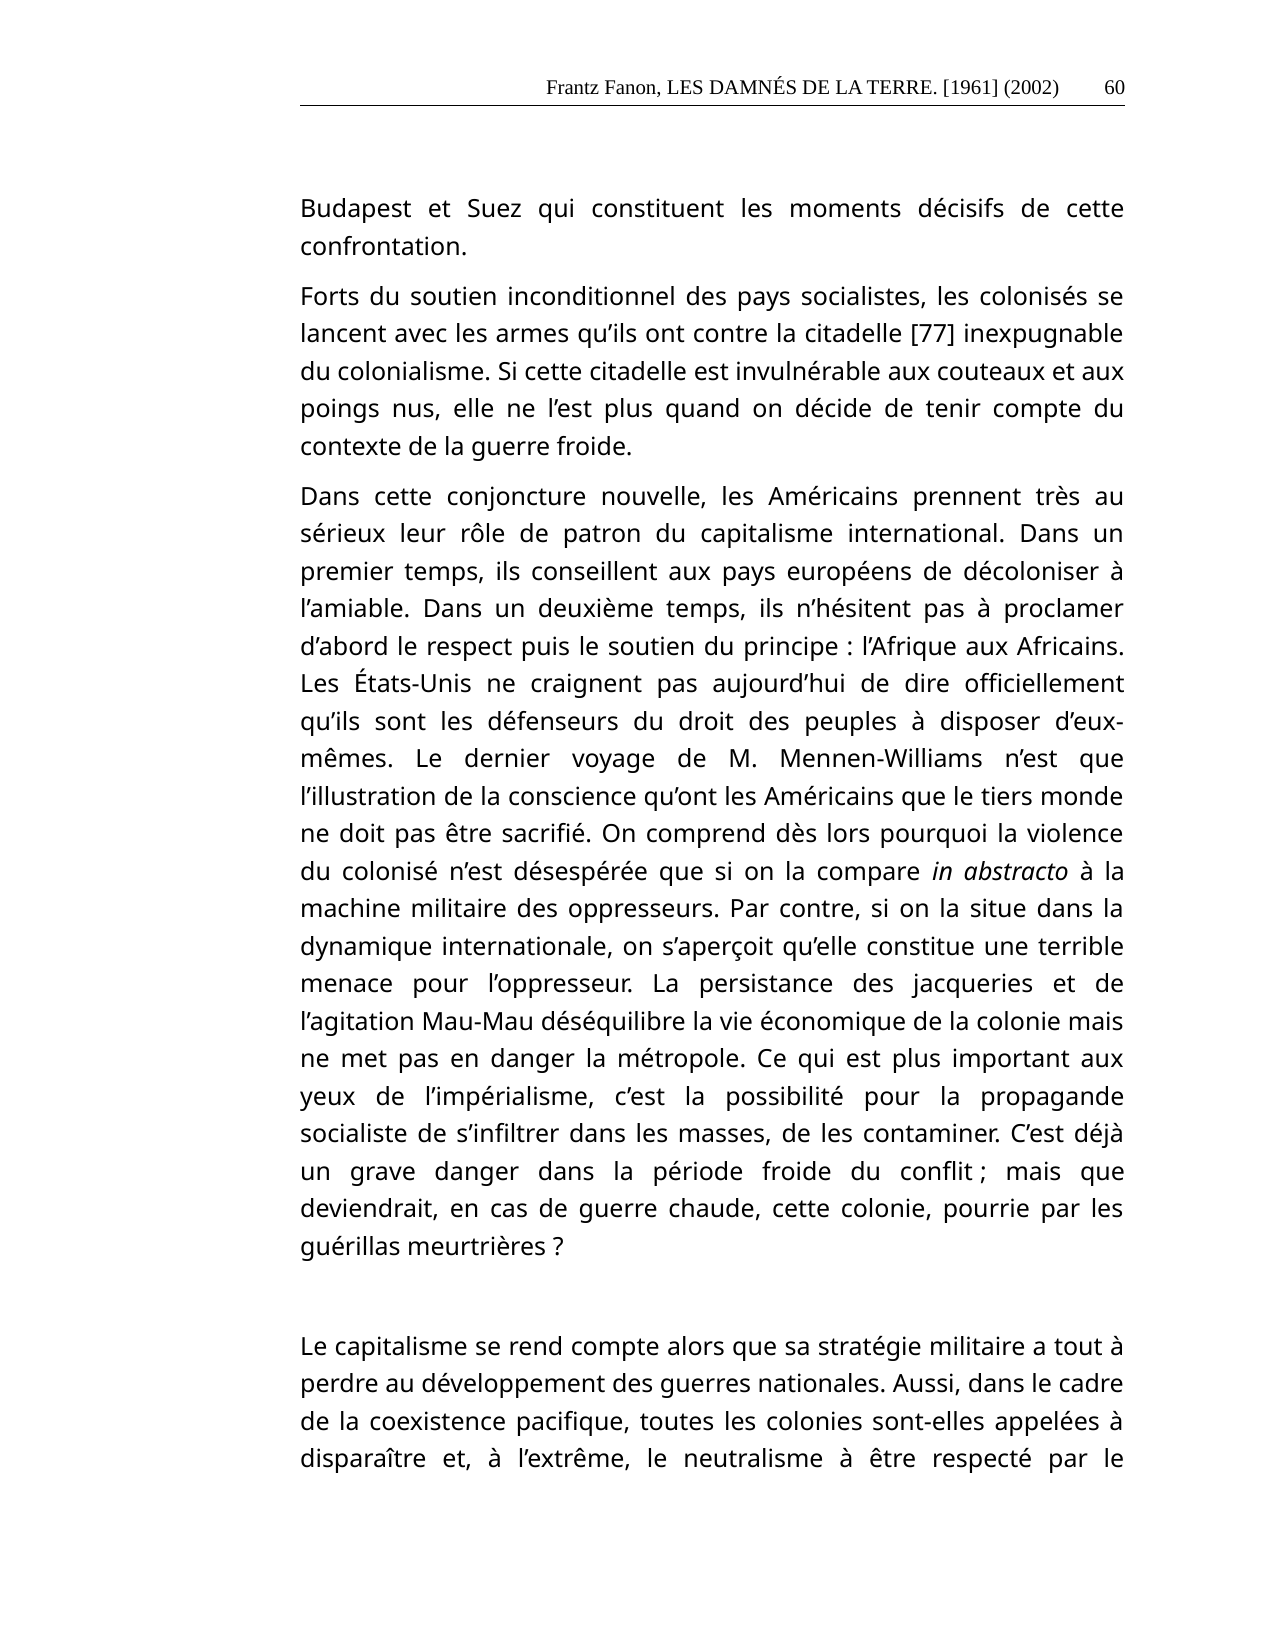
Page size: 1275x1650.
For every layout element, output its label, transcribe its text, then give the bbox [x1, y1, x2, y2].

text Budapest et Suez qui constituent les moments décisifs de cette confrontation. [300, 187, 1125, 262]
text Le capitalisme se rend compte alors que sa stratégie militaire a tout à perdre au développement des guerres nationales. Aussi, dans le cadre de la coexistence pacifique, toutes les colonies sont-elles appelées à disparaître et, à l’extrême, le neutralisme à être respecté par le [300, 1325, 1125, 1475]
text Forts du soutien inconditionnel des pays socialistes, les colonisés se lancent avec les armes qu’ils ont contre la citadelle [77] inexpugnable du colonialisme. Si cette citadelle est invulnérable aux couteaux et aux poings nus, elle ne l’est plus quand on décide de tenir compte du contexte de la guerre froide. [300, 275, 1125, 462]
text Dans cette conjoncture nouvelle, les Américains prennent très au sérieux leur rôle de patron du capitalisme international. Dans un premier temps, ils conseillent aux pays européens de décoloniser à l’amiable. Dans un deuxième temps, ils n’hésitent pas à proclamer d’abord le respect puis le soutien du principe : l’Afrique aux Africains. Les États-Unis ne craignent pas aujourd’hui de dire officiellement qu’ils sont les défenseurs du droit des peuples à disposer d’eux-mêmes. Le dernier voyage de M. Mennen-Williams n’est que l’illustration de la conscience qu’ont les Américains que le tiers monde ne doit pas être sacrifié. On comprend dès lors pourquoi la violence du colonisé n’est désespérée que si on la compare in abstracto à la machine militaire des oppresseurs. Par contre, si on la situe dans la dynamique internationale, on s’aperçoit qu’elle constitue une terrible menace pour l’oppresseur. La persistance des jacqueries et de l’agitation Mau-Mau déséquilibre la vie économique de la colonie mais ne met pas en danger la métropole. Ce qui est plus important aux yeux de l’impérialisme, c’est la possibilité pour la propagande socialiste de s’infiltrer dans les masses, de les contaminer. C’est déjà un grave danger dans la période froide du conflit ; mais que deviendrait, en cas de guerre chaude, cette colonie, pourrie par les guérillas meurtrières ? [300, 475, 1125, 1262]
